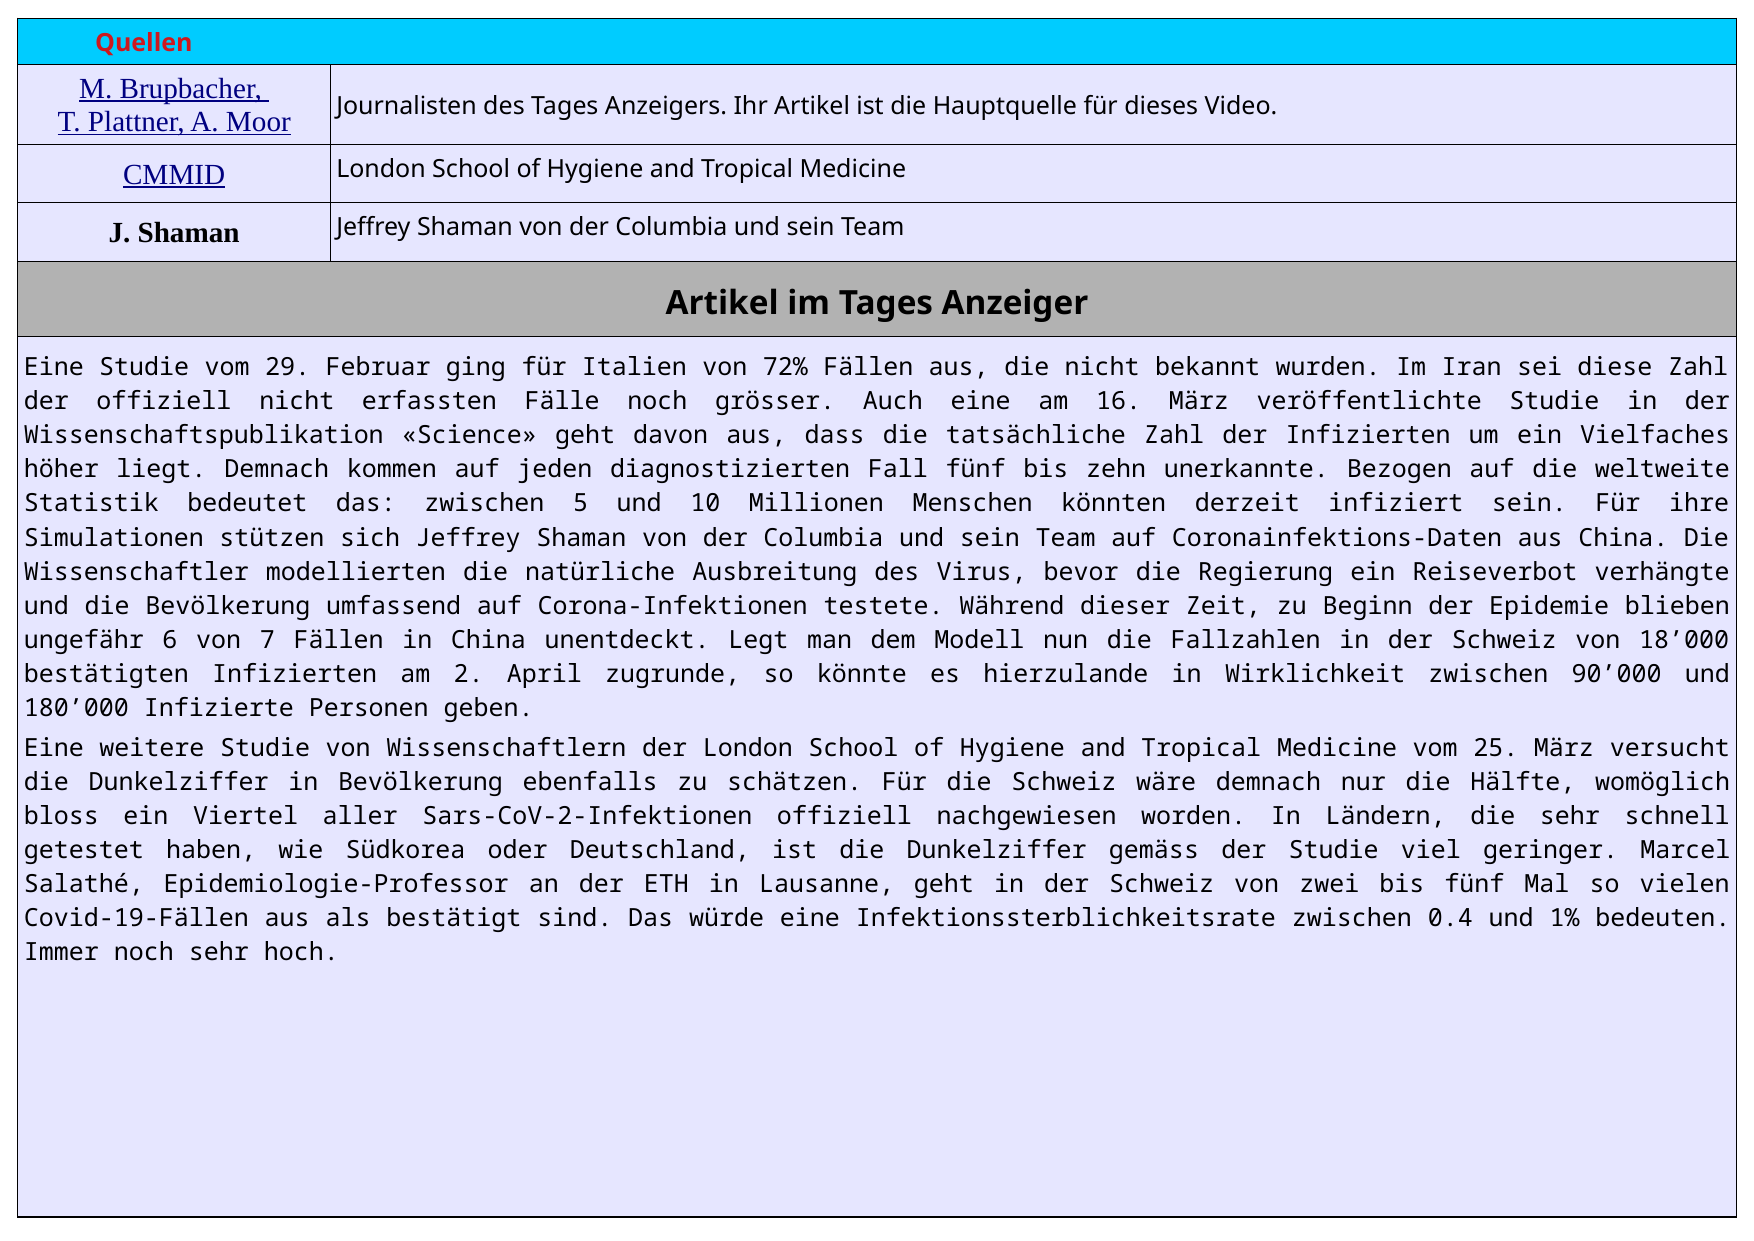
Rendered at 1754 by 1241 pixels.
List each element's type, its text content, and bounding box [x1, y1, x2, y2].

table_cell Jeffrey Shaman von der Columbia und sein Team [331, 203, 1736, 261]
table_cell Quellen [18, 19, 1736, 64]
table_cell M. Brupbacher, T. Plattner, A. Moor [18, 65, 330, 144]
table_cell Eine Studie vom 29. Februar ging für Italien von 72% Fällen aus, die nicht bekannt wurden. Im Iran sei diese Zahl der offiziell nicht erfassten Fälle noch grösser. Auch eine am 16. März veröffentlichte Studie in der Wissenschaftspublikation «Science» geht davon aus, dass die tatsächliche Zahl der Infizierten um ein Vielfaches höher liegt. Demnach kommen auf jeden diagnostizierten Fall fünf bis zehn unerkannte. Bezogen auf die weltweite Statistik bedeutet das: zwischen 5 und 10 Millionen Menschen könnten derzeit infiziert sein. Für ihre Simulationen stützen sich Jeffrey Shaman von der Columbia und sein Team auf Coronainfektions-Daten aus China. Die Wissenschaftler modellierten die natürliche Ausbreitung des Virus, bevor die Regierung ein Reiseverbot verhängte und die Bevölkerung umfassend auf Corona-Infektionen testete. Während dieser Zeit, zu Beginn der Epidemie blieben ungefähr 6 von 7 Fällen in China unentdeckt. Legt man dem Modell nun die Fallzahlen in der Schweiz von 18’000 bestätigten Infizierten am 2. April zugrunde, so könnte es hierzulande in Wirklichkeit zwischen 90’000 und 180’000 Infizierte Personen geben. Eine weitere Studie von Wissenschaftlern der London School of Hygiene and Tropical Medicine vom 25. März versucht die Dunkelziffer in Bevölkerung ebenfalls zu schätzen. Für die Schweiz wäre demnach nur die Hälfte, womöglich bloss ein Viertel aller Sars-CoV-2-Infektionen offiziell nachgewiesen worden. In Ländern, die sehr schnell getestet haben, wie Südkorea oder Deutschland, ist die Dunkelziffer gemäss der Studie viel geringer. Marcel Salathé, Epidemiologie-Professor an der ETH in Lausanne, geht in der Schweiz von zwei bis fünf Mal so vielen Covid-19-Fällen aus als bestätigt sind. Das würde eine Infektionssterblichkeitsrate zwischen 0.4 und 1% bedeuten. Immer noch sehr hoch. [18, 337, 1736, 1216]
table_cell CMMID [18, 145, 330, 202]
table_cell London School of Hygiene and Tropical Medicine [331, 145, 1736, 202]
table_cell Artikel im Tages Anzeiger [18, 262, 1736, 336]
table_cell Journalisten des Tages Anzeigers. Ihr Artikel ist die Hauptquelle für dieses Video. [331, 65, 1736, 144]
table_cell J. Shaman [18, 203, 330, 261]
